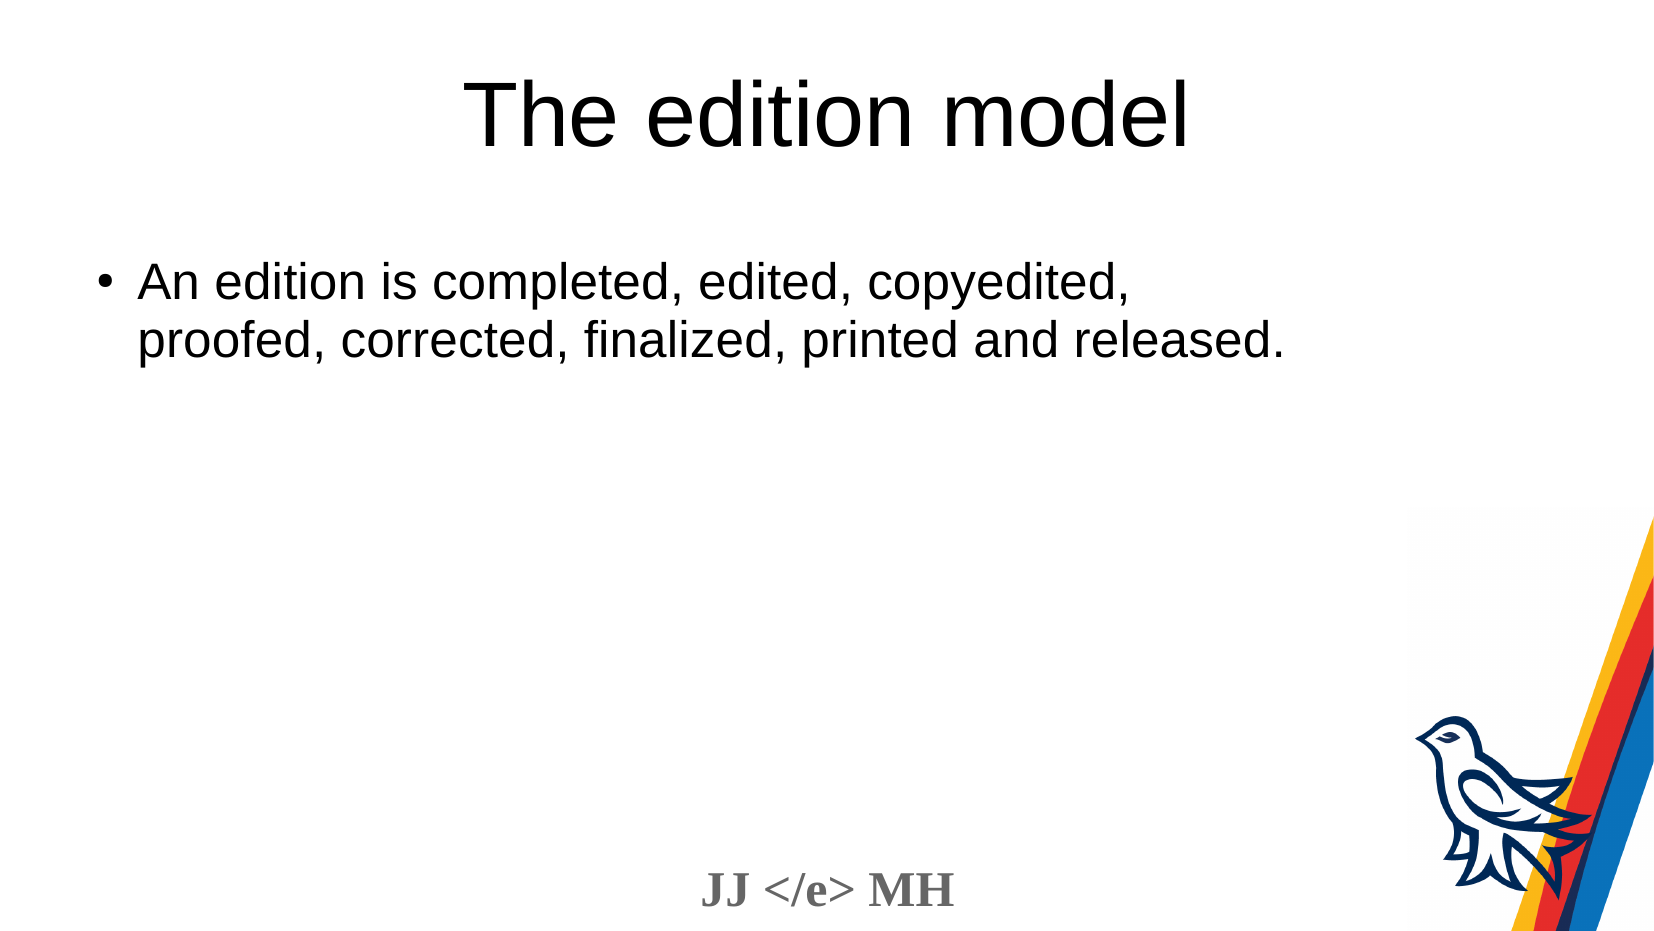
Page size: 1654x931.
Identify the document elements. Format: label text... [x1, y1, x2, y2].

list An edition is completed, edited, copyedited, proofed, corrected, finalized, printed and released. [82, 253, 1300, 793]
title The edition model [82, 37, 1571, 193]
picture [1407, 507, 1654, 931]
